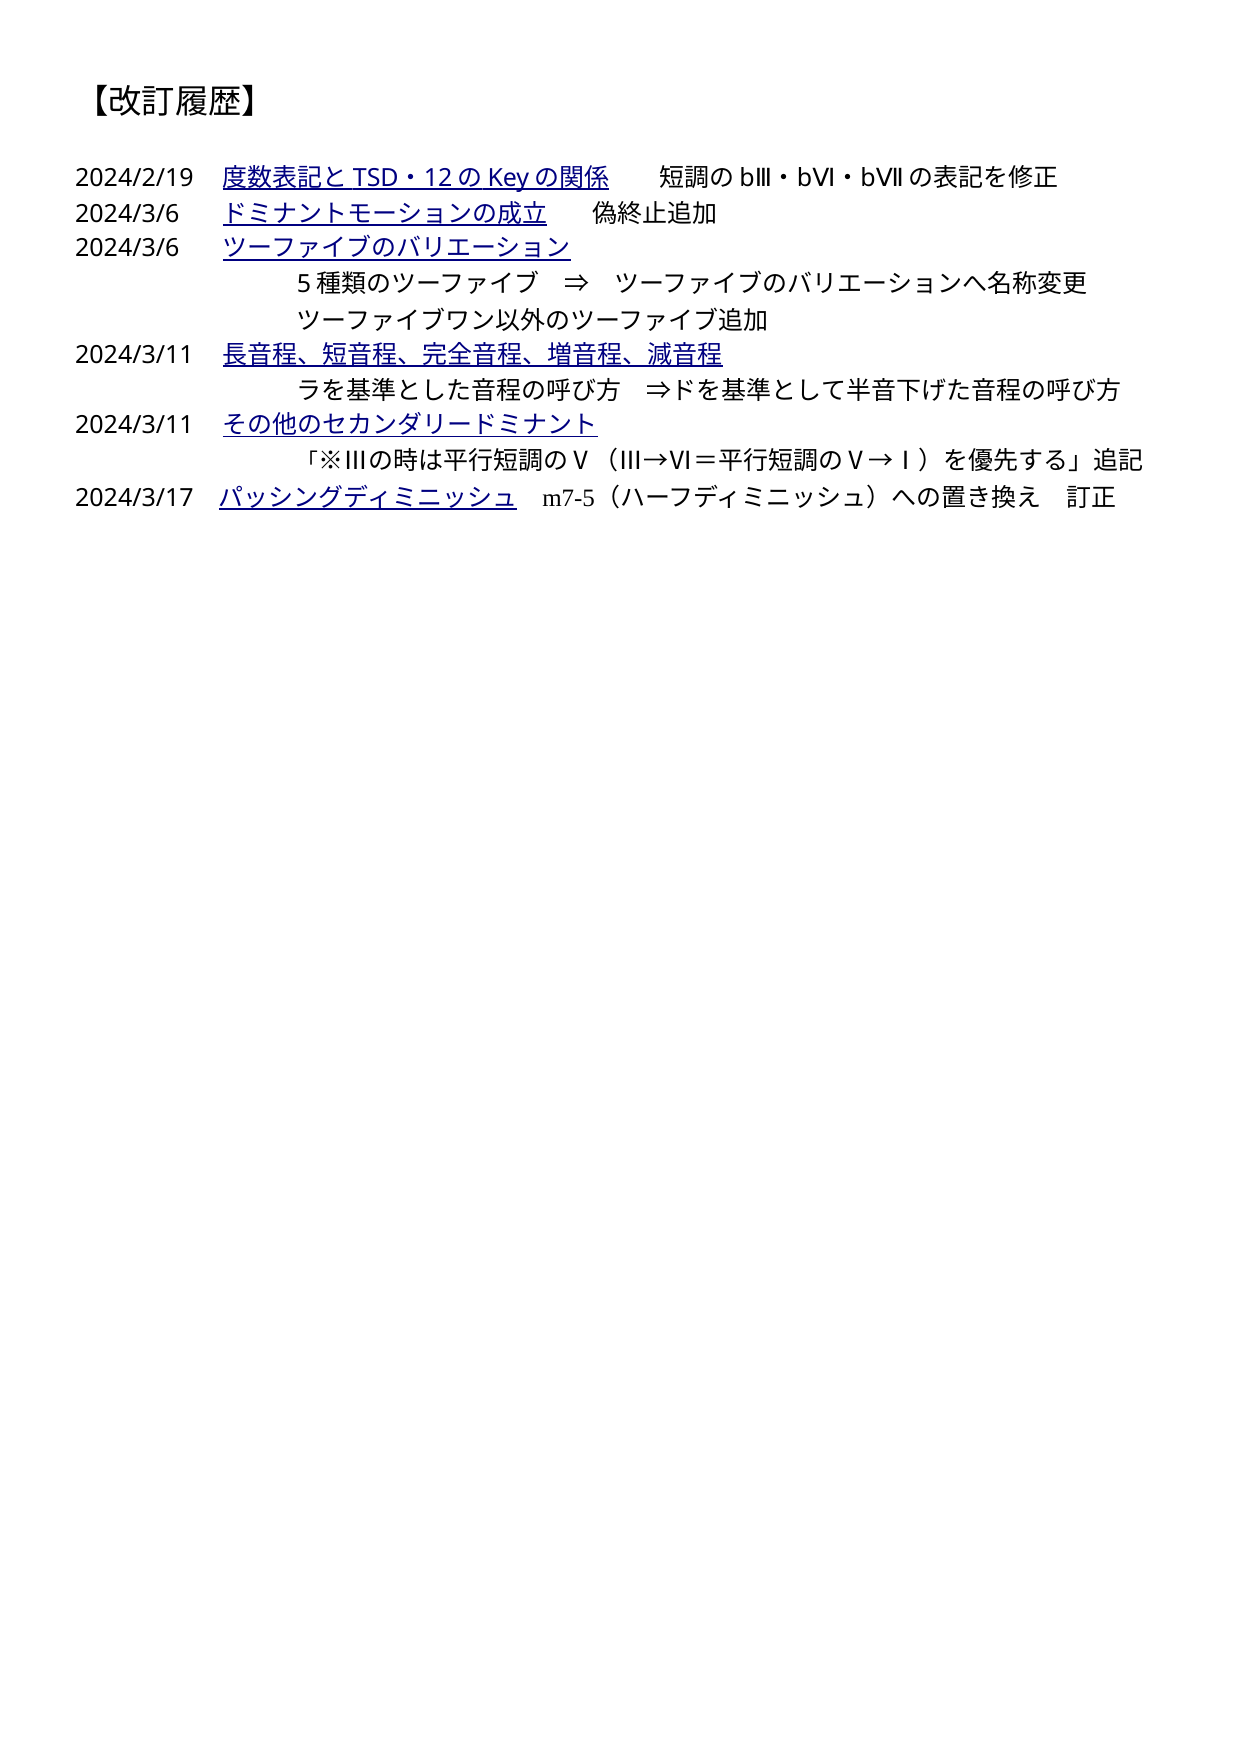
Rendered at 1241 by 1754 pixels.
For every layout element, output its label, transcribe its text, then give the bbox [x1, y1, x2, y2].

text 【改訂履歴】 [75, 75, 1165, 123]
text 2024/3/17 パッシングディミニッシュ m7-5（ハーフディミニッシュ）への置き換え 訂正 [75, 477, 1165, 513]
text 2024/2/19 度数表記とTSD・12のKeyの関係 短調のbⅢ・bⅥ・bⅦの表記を修正 [75, 157, 1165, 193]
text 「※Ⅲの時は平行短調のⅤ（Ⅲ→Ⅵ＝平行短調のⅤ→Ⅰ）を優先する」追記 [75, 441, 1165, 477]
text 2024/3/6 ツーファイブのバリエーション 5種類のツーファイブ ⇒ ツーファイブのバリエーションへ名称変更 [75, 230, 1165, 300]
text 2024/3/6 ドミナントモーションの成立 偽終止追加 [75, 193, 1165, 230]
text 2024/3/11 長音程、短音程、完全音程、増音程、減音程 [75, 336, 1165, 370]
text ラを基準とした音程の呼び方 ⇒ドを基準として半音下げた音程の呼び方 [75, 370, 1165, 407]
text ツーファイブワン以外のツーファイブ追加 [75, 300, 1165, 336]
text 2024/3/11 その他のセカンダリードミナント [75, 407, 1165, 441]
